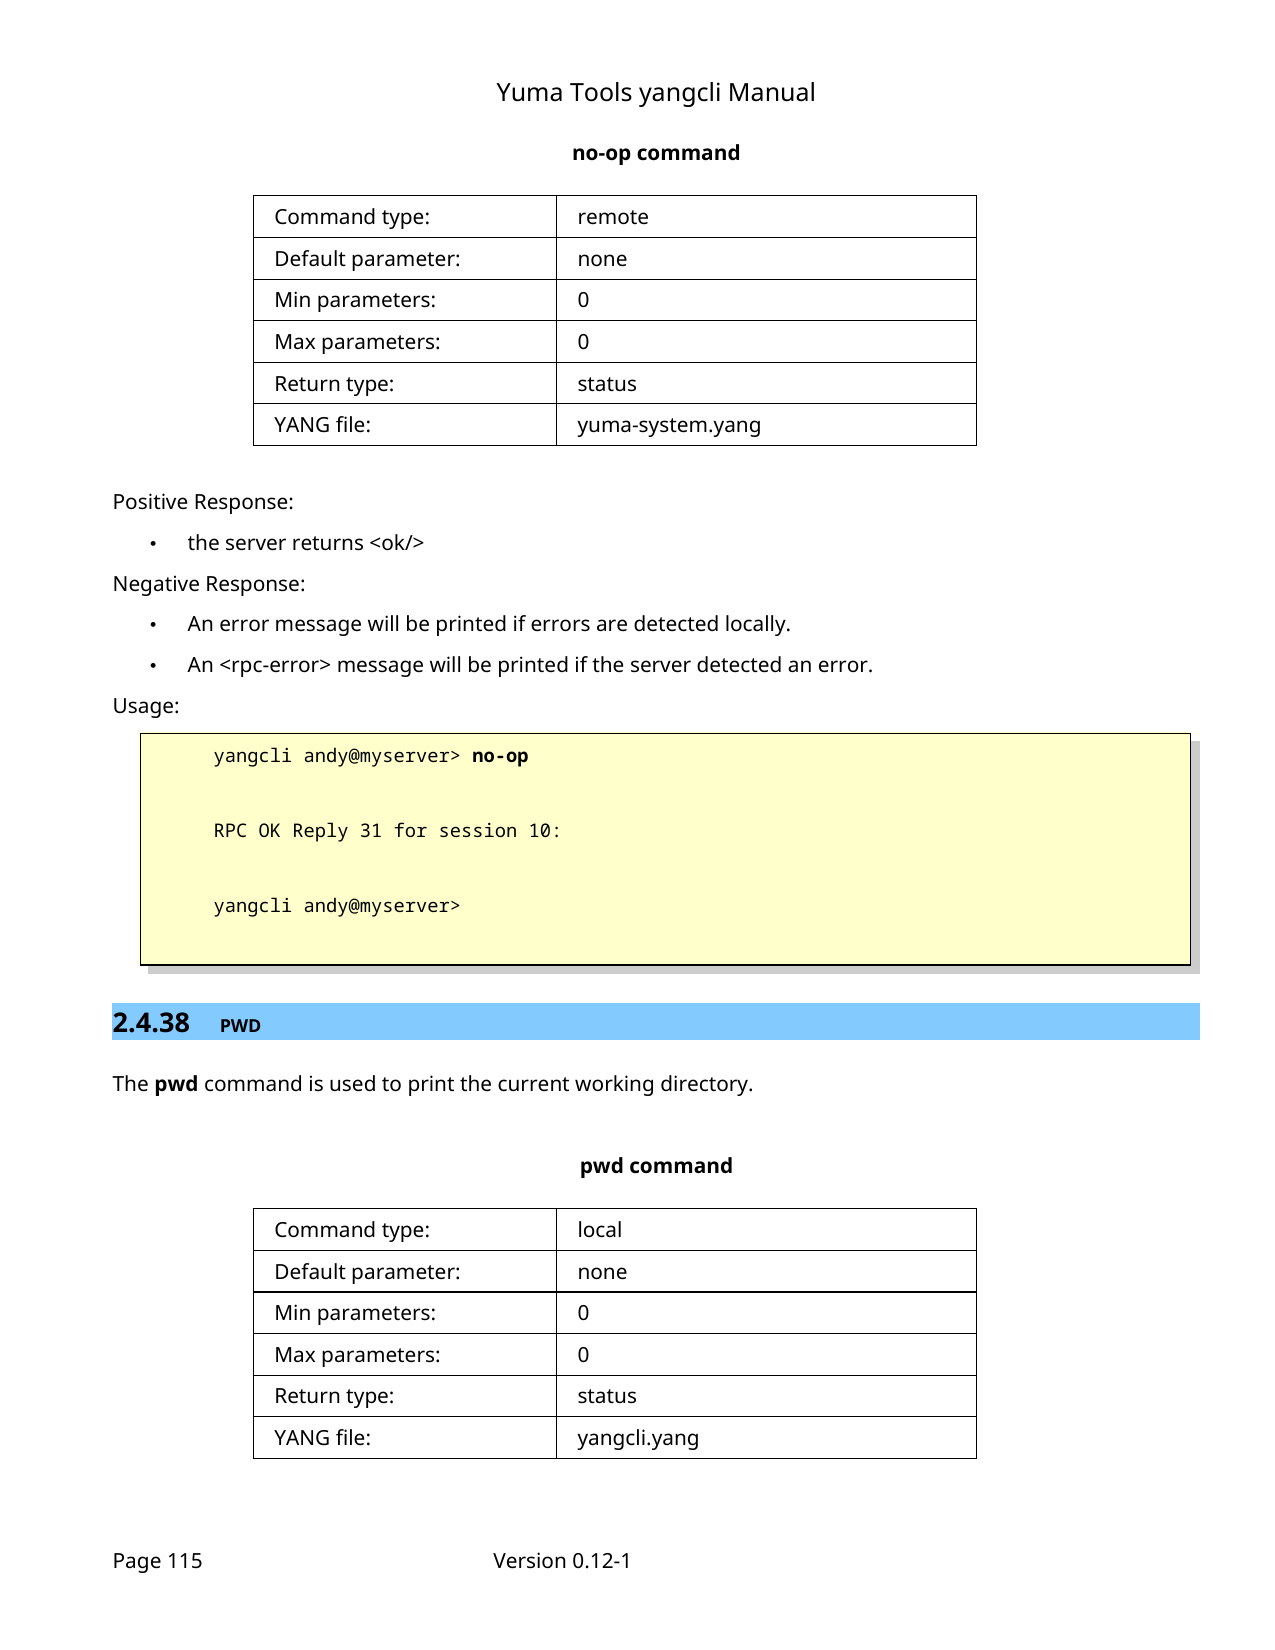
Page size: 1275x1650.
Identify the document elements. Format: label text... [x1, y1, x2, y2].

table_cell none [557, 238, 976, 278]
table_cell 0 [557, 1334, 976, 1374]
table_cell Default parameter: [254, 1251, 556, 1291]
list the server returns <ok/> [150, 528, 1200, 556]
table_header Command type: [254, 1209, 556, 1250]
text Negative Response: [112, 569, 1200, 597]
table_cell status [557, 363, 976, 403]
subtitle pwd [112, 1003, 1200, 1040]
table_cell YANG file: [254, 404, 556, 445]
text RPC OK Reply 31 for session 10: [141, 807, 1190, 843]
table_cell 0 [557, 280, 976, 320]
table_cell Max parameters: [254, 1334, 556, 1374]
table_cell yuma-system.yang [557, 404, 976, 445]
subtitle pwd command [127, 1151, 1185, 1180]
table_cell Return type: [254, 1376, 556, 1416]
table_cell Default parameter: [254, 238, 556, 278]
text Positive Response: [112, 487, 1200, 515]
table_header Command type: [254, 196, 556, 237]
table_cell Min parameters: [254, 280, 556, 320]
table_cell 0 [557, 321, 976, 362]
text Usage: [112, 691, 1200, 720]
table_cell YANG file: [254, 1417, 556, 1458]
table_cell 0 [557, 1293, 976, 1333]
list An error message will be printed if errors are detected locally. [150, 609, 1200, 638]
table_cell none [557, 1251, 976, 1291]
table_cell Min parameters: [254, 1293, 556, 1333]
text yangcli andy@myserver> [141, 882, 1190, 918]
text yangcli andy@myserver> no-op [141, 734, 1190, 768]
list An <rpc-error> message will be printed if the server detected an error. [150, 651, 1200, 679]
table_header remote [557, 196, 976, 237]
table_cell Return type: [254, 363, 556, 403]
table_cell yangcli.yang [557, 1417, 976, 1458]
table_cell Max parameters: [254, 321, 556, 362]
table_header local [557, 1209, 976, 1250]
text The pwd command is used to print the current working directory. [112, 1069, 1200, 1098]
table_cell status [557, 1376, 976, 1416]
subtitle no-op command [127, 138, 1185, 167]
